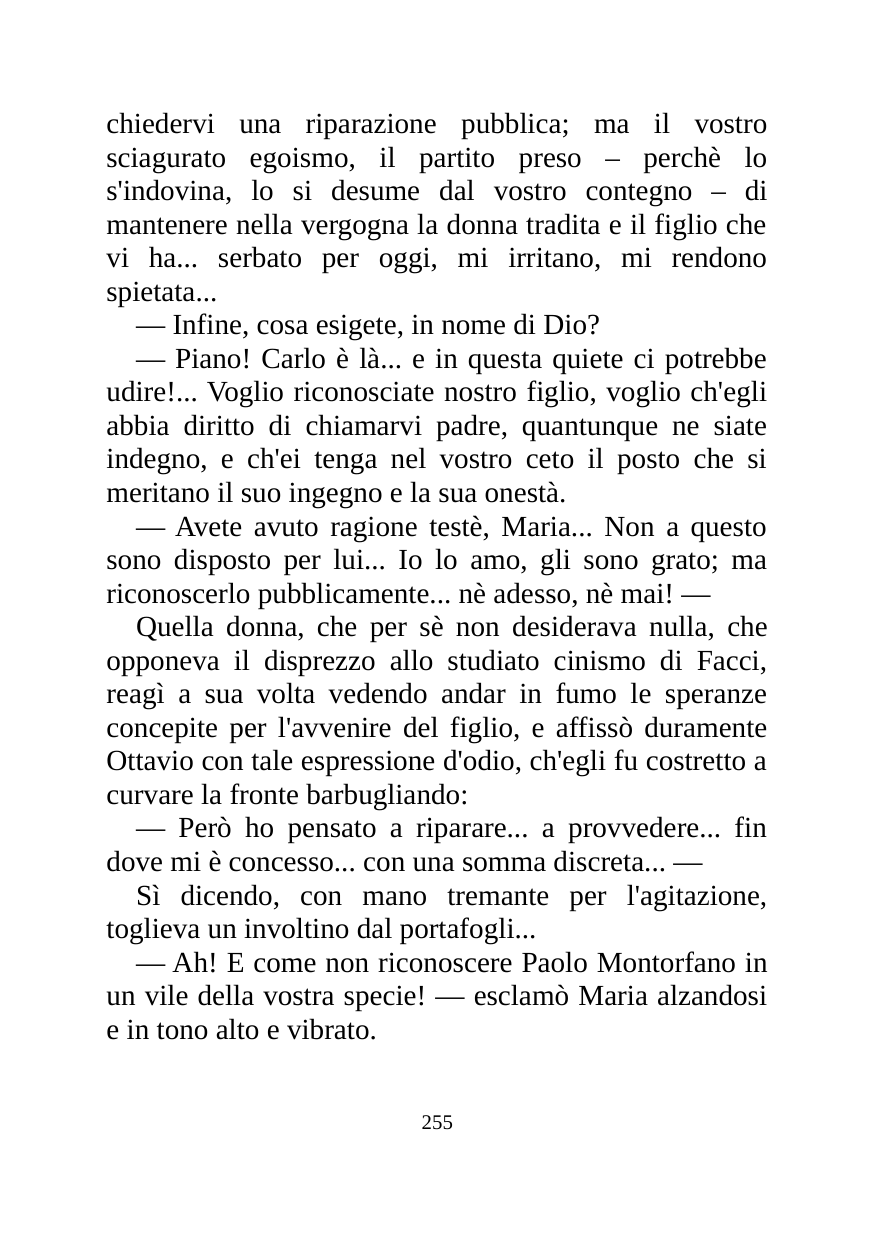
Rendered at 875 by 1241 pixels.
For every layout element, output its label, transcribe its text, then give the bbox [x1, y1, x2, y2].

text — Infine, cosa esigete, in nome di Dio? [106, 307, 768, 341]
text — Ah! E come non riconoscere Paolo Montorfano in un vile della vostra specie! — esclamò Maria alzandosi e in tono alto e vibrato. [106, 945, 768, 1045]
text Quella donna, che per sè non desiderava nulla, che opponeva il disprezzo allo studiato cinismo di Facci, reagì a sua volta vedendo andar in fumo le speranze concepite per l'avvenire del figlio, e affissò duramente Ottavio con tale espressione d'odio, ch'egli fu costretto a curvare la fronte barbugliando: [106, 609, 768, 811]
text — Avete avuto ragione testè, Maria... Non a questo sono disposto per lui... Io lo amo, gli sono grato; ma riconoscerlo pubblicamente... nè adesso, nè mai! — [106, 509, 768, 609]
text Sì dicendo, con mano tremante per l'agitazione, toglieva un involtino dal portafogli... [106, 878, 768, 945]
text — Piano! Carlo è là... e in questa quiete ci potrebbe udire!... Voglio riconosciate nostro figlio, voglio ch'egli abbia diritto di chiamarvi padre, quantunque ne siate indegno, e ch'ei tenga nel vostro ceto il posto che si meritano il suo ingegno e la sua onestà. [106, 341, 768, 509]
text — Però ho pensato a riparare... a provvedere... fin dove mi è concesso... con una somma discreta... — [106, 811, 768, 878]
text chiedervi una riparazione pubblica; ma il vostro sciagurato egoismo, il partito preso – perchè lo s'indovina, lo si desume dal vostro contegno – di mantenere nella vergogna la donna tradita e il figlio che vi ha... serbato per oggi, mi irritano, mi rendono spietata... [106, 106, 768, 307]
